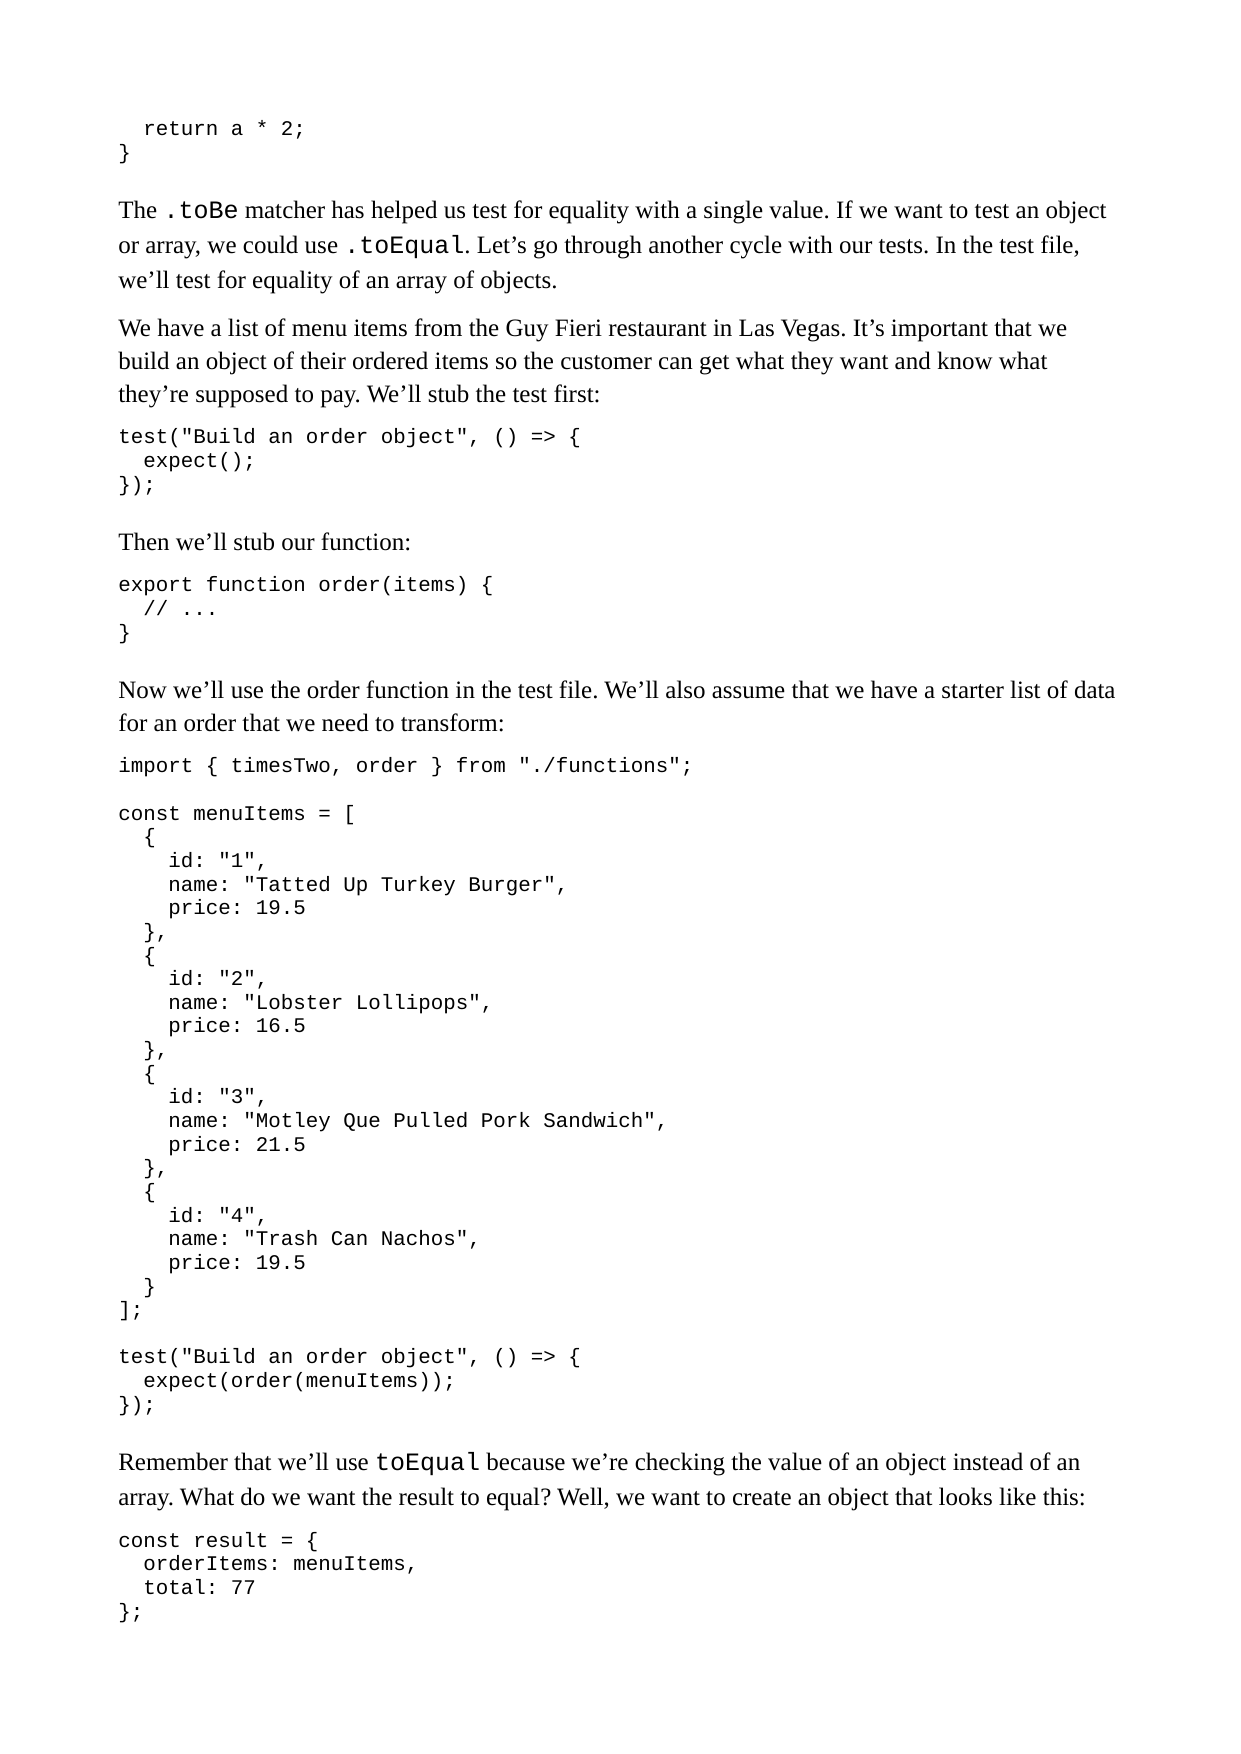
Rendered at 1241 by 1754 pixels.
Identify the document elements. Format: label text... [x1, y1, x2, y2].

text Now we’ll use the order function in the test file. We’ll also assume that we have a starter list of data for an order that we need to transform: [118, 675, 1122, 737]
text price: 19.5 [118, 1252, 1122, 1276]
text }); [118, 1394, 1122, 1417]
text }, [118, 1039, 1122, 1063]
text const menuItems = [ [118, 803, 1122, 826]
text name: "Tatted Up Turkey Burger", [118, 874, 1122, 897]
text return a * 2; [118, 118, 1122, 142]
text export function order(items) { [118, 574, 1122, 598]
text expect(order(menuItems)); [118, 1370, 1122, 1394]
text const result = { [118, 1530, 1122, 1553]
text { [118, 826, 1122, 850]
text }, [118, 921, 1122, 944]
text We have a list of menu items from the Guy Fieri restaurant in Las Vegas. It’s important that we build an object of their ordered items so the customer can get what they want and know what they’re supposed to pay. We’ll stub the test first: [118, 313, 1122, 407]
text }; [118, 1601, 1122, 1624]
text expect(); [118, 450, 1122, 474]
text test("Build an order object", () => { [118, 1347, 1122, 1370]
text price: 19.5 [118, 897, 1122, 921]
text name: "Trash Can Nachos", [118, 1228, 1122, 1252]
text name: "Motley Que Pulled Pork Sandwich", [118, 1110, 1122, 1134]
text // ... [118, 598, 1122, 622]
text { [118, 1063, 1122, 1086]
text price: 16.5 [118, 1016, 1122, 1039]
text }, [118, 1157, 1122, 1181]
text id: "3", [118, 1086, 1122, 1110]
text price: 21.5 [118, 1134, 1122, 1157]
text total: 77 [118, 1577, 1122, 1601]
text ]; [118, 1299, 1122, 1323]
text { [118, 944, 1122, 968]
text test("Build an order object", () => { [118, 426, 1122, 450]
text Remember that we’ll use toEqual because we’re checking the value of an object instead of an array. What do we want the result to equal? Well, we want to create an object that looks like this: [118, 1447, 1122, 1511]
text } [118, 622, 1122, 645]
text Then we’ll stub our function: [118, 527, 1122, 556]
text } [118, 1276, 1122, 1299]
text } [118, 142, 1122, 165]
text id: "1", [118, 850, 1122, 874]
text name: "Lobster Lollipops", [118, 992, 1122, 1016]
text { [118, 1181, 1122, 1205]
text }); [118, 474, 1122, 497]
text import { timesTwo, order } from "./functions"; [118, 755, 1122, 779]
text id: "2", [118, 968, 1122, 992]
text The .toBe matcher has helped us test for equality with a single value. If we want to test an object or array, we could use .toEqual. Let’s go through another cycle with our tests. In the test file, we’ll test for equality of an array of objects. [118, 195, 1122, 294]
text id: "4", [118, 1205, 1122, 1228]
text orderItems: menuItems, [118, 1553, 1122, 1577]
